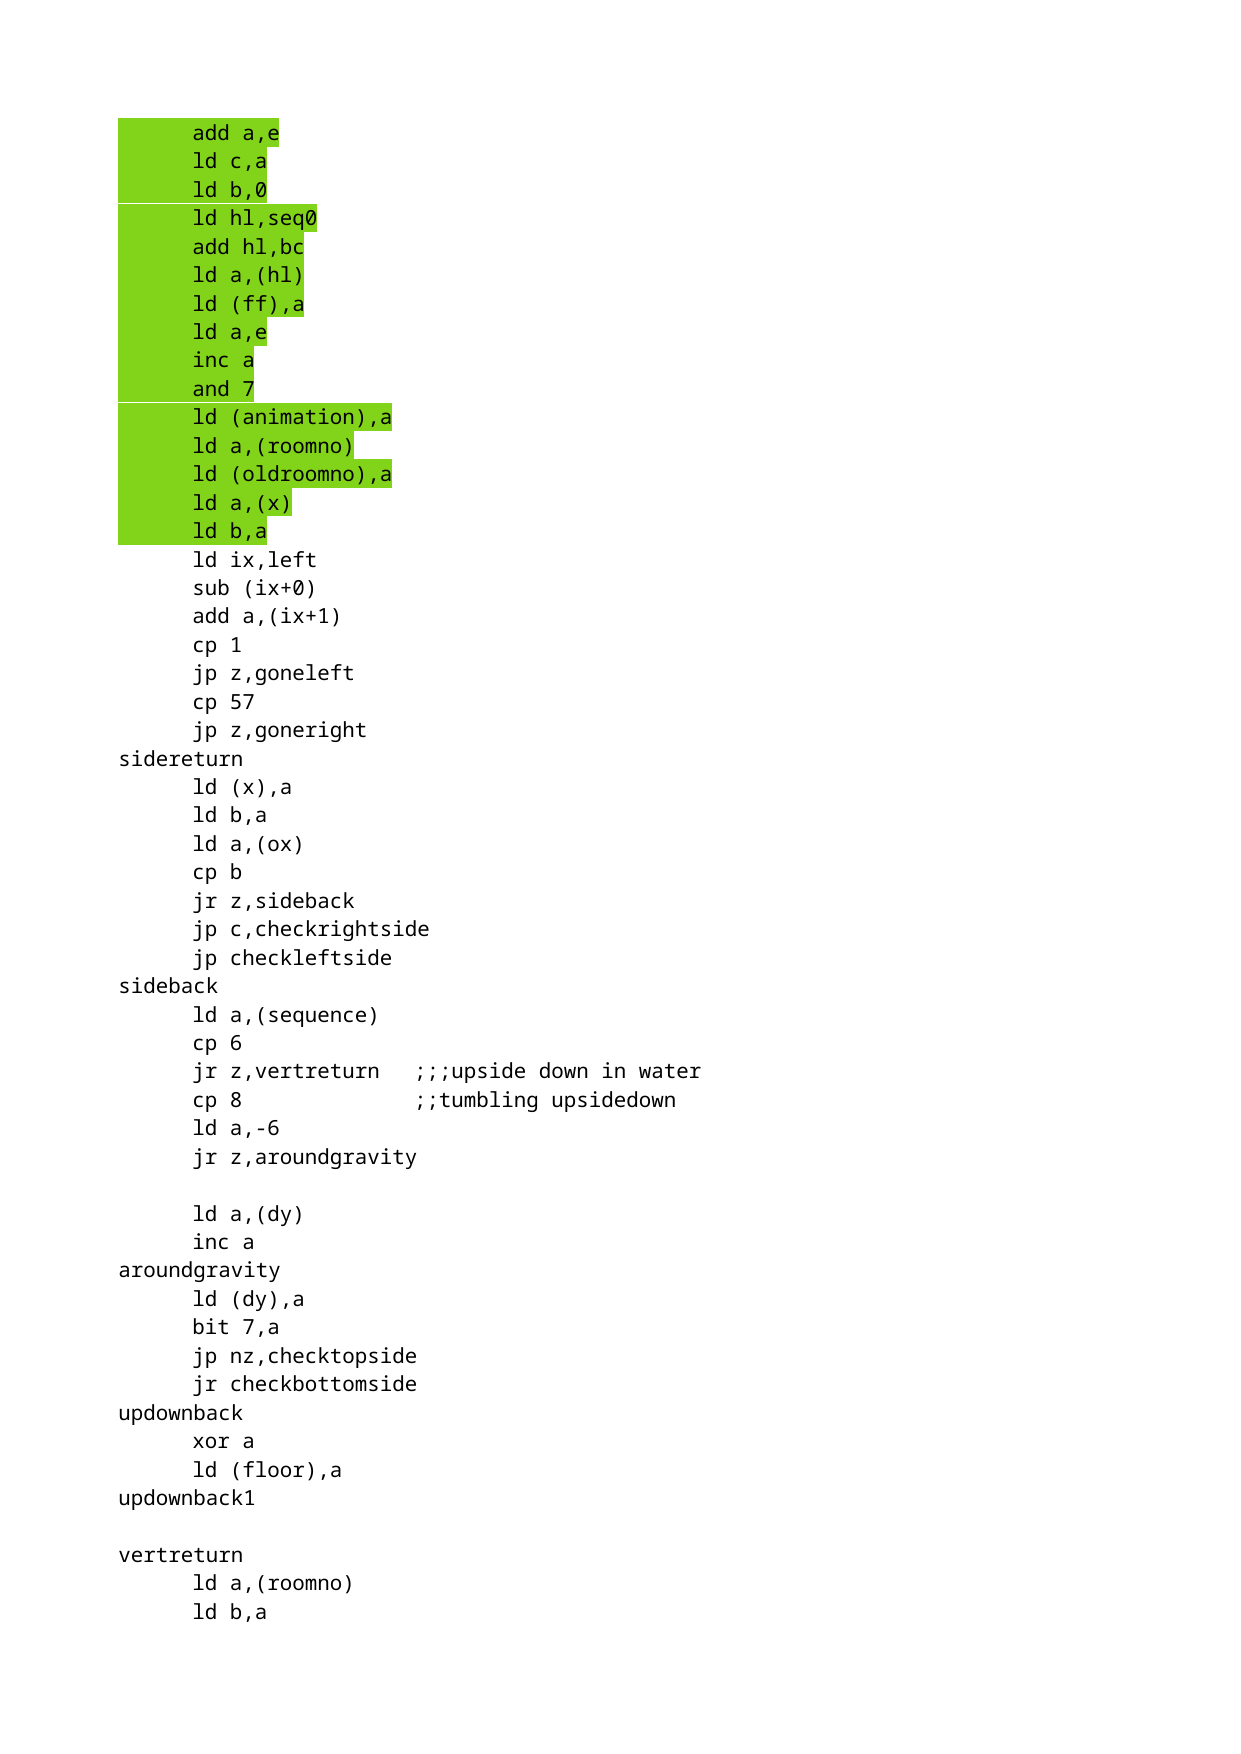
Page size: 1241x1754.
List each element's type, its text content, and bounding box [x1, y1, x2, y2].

text aroundgravity [118, 1256, 1122, 1284]
text jp checkleftside [118, 943, 1122, 971]
text jr checkbottomside [118, 1369, 1122, 1398]
text jr z,sideback [118, 886, 1122, 914]
text cp 6 [118, 1028, 1122, 1057]
text ld a,(hl) [118, 260, 1122, 289]
text inc a [118, 346, 1122, 374]
text jp z,goneleft [118, 658, 1122, 687]
text xor a [118, 1426, 1122, 1455]
text ld c,a [118, 147, 1122, 175]
text add a,(ix+1) [118, 602, 1122, 630]
text ld b,a [118, 801, 1122, 829]
text ld (dy),a [118, 1284, 1122, 1312]
text ld a,(roomno) [118, 431, 1122, 459]
text ld a,e [118, 317, 1122, 346]
text and 7 [118, 374, 1122, 402]
text ld hl,seq0 [118, 203, 1122, 232]
text bit 7,a [118, 1312, 1122, 1341]
text ld b,a [118, 516, 1122, 545]
text inc a [118, 1227, 1122, 1256]
text cp 8 ;;tumbling upsidedown [118, 1085, 1122, 1113]
text add hl,bc [118, 232, 1122, 260]
text ld a,(x) [118, 488, 1122, 516]
text sidereturn [118, 744, 1122, 772]
text ld (animation),a [118, 402, 1122, 431]
text cp 57 [118, 687, 1122, 715]
text sub (ix+0) [118, 573, 1122, 602]
text ld b,0 [118, 175, 1122, 203]
text ld a,(ox) [118, 829, 1122, 857]
text add a,e [118, 118, 1122, 147]
text ld (floor),a [118, 1455, 1122, 1483]
text updownback1 [118, 1483, 1122, 1512]
text ld b,a [118, 1597, 1122, 1625]
text jr z,vertreturn ;;;upside down in water [118, 1057, 1122, 1085]
text ld ix,left [118, 545, 1122, 573]
text ld (oldroomno),a [118, 459, 1122, 488]
text sideback [118, 971, 1122, 1000]
text jp c,checkrightside [118, 914, 1122, 943]
text ld a,(sequence) [118, 1000, 1122, 1028]
text vertreturn [118, 1540, 1122, 1568]
text ld a,(dy) [118, 1199, 1122, 1227]
text cp 1 [118, 630, 1122, 658]
text jp z,goneright [118, 715, 1122, 744]
text ld a,-6 [118, 1113, 1122, 1142]
text ld (x),a [118, 772, 1122, 801]
text jp nz,checktopside [118, 1341, 1122, 1369]
text ld (ff),a [118, 289, 1122, 317]
text updownback [118, 1398, 1122, 1426]
text jr z,aroundgravity [118, 1142, 1122, 1170]
text cp b [118, 857, 1122, 886]
text ld a,(roomno) [118, 1568, 1122, 1597]
